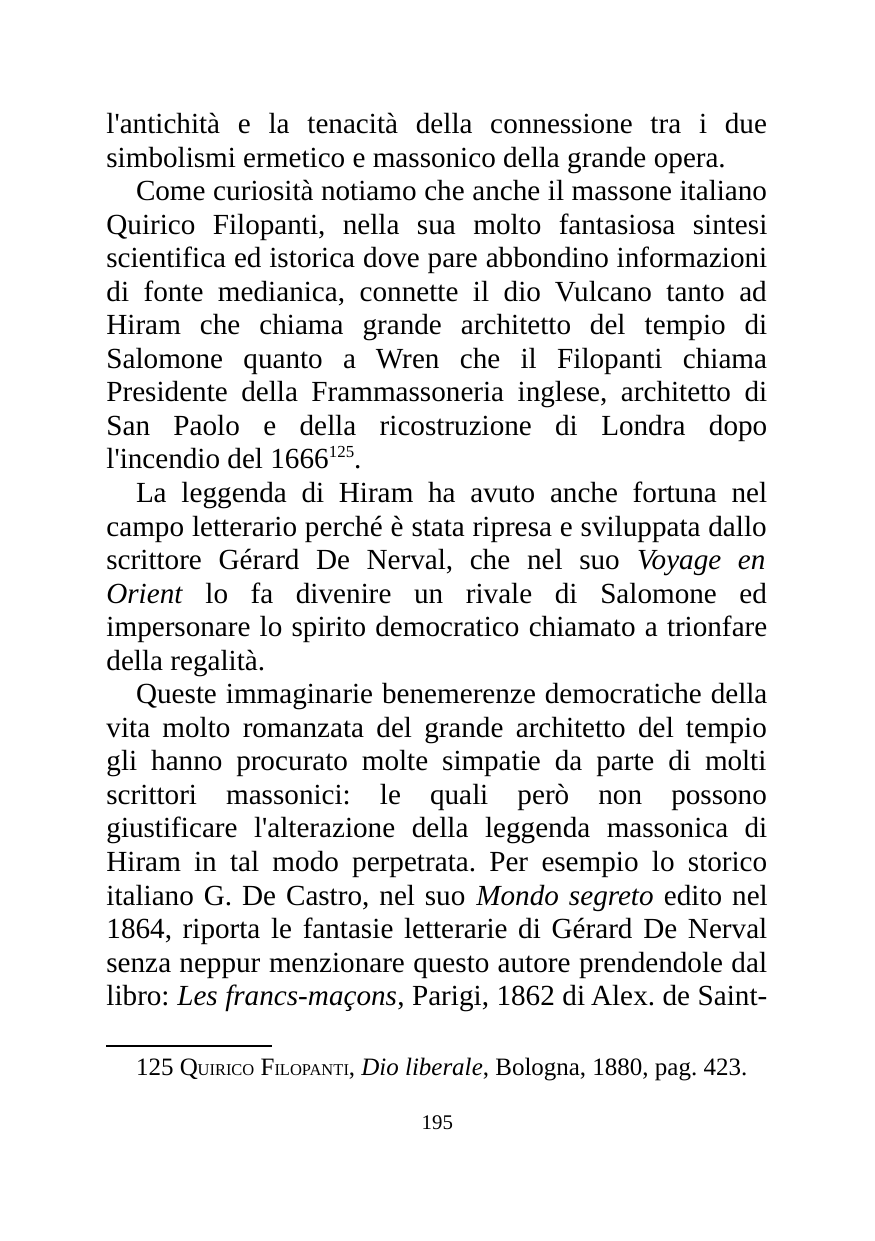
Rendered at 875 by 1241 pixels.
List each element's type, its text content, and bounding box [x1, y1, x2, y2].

text Queste immaginarie benemerenze democratiche della vita molto romanzata del grande architetto del tempio gli hanno procurato molte simpatie da parte di molti scrittori massonici: le quali però non possono giustificare l'alterazione della leggenda massonica di Hiram in tal modo perpetrata. Per esempio lo storico italiano G. De Castro, nel suo Mondo segreto edito nel 1864, riporta le fantasie letterarie di Gérard De Nerval senza neppur menzionare questo autore prendendole dal libro: Les francs-maçons, Parigi, 1862 di Alex. de Saint- [106, 676, 768, 1012]
text Quirico Filopanti, Dio liberale, Bologna, 1880, pag. 423. [106, 1052, 768, 1080]
text La leggenda di Hiram ha avuto anche fortuna nel campo letterario perché è stata ripresa e sviluppata dallo scrittore Gérard De Nerval, che nel suo Voyage en Orient lo fa divenire un rivale di Salomone ed impersonare lo spirito democratico chiamato a trionfare della regalità. [106, 475, 768, 676]
text Come curiosità notiamo che anche il massone italiano Quirico Filopanti, nella sua molto fantasiosa sintesi scientifica ed istorica dove pare abbondino informazioni di fonte medianica, connette il dio Vulcano tanto ad Hiram che chiama grande architetto del tempio di Salomone quanto a Wren che il Filopanti chiama Presidente della Frammassoneria inglese, architetto di San Paolo e della ricostruzione di Londra dopo l'incendio del 1666. [106, 173, 768, 475]
text l'antichità e la tenacità della connessione tra i due simbolismi ermetico e massonico della grande opera. [106, 106, 768, 173]
